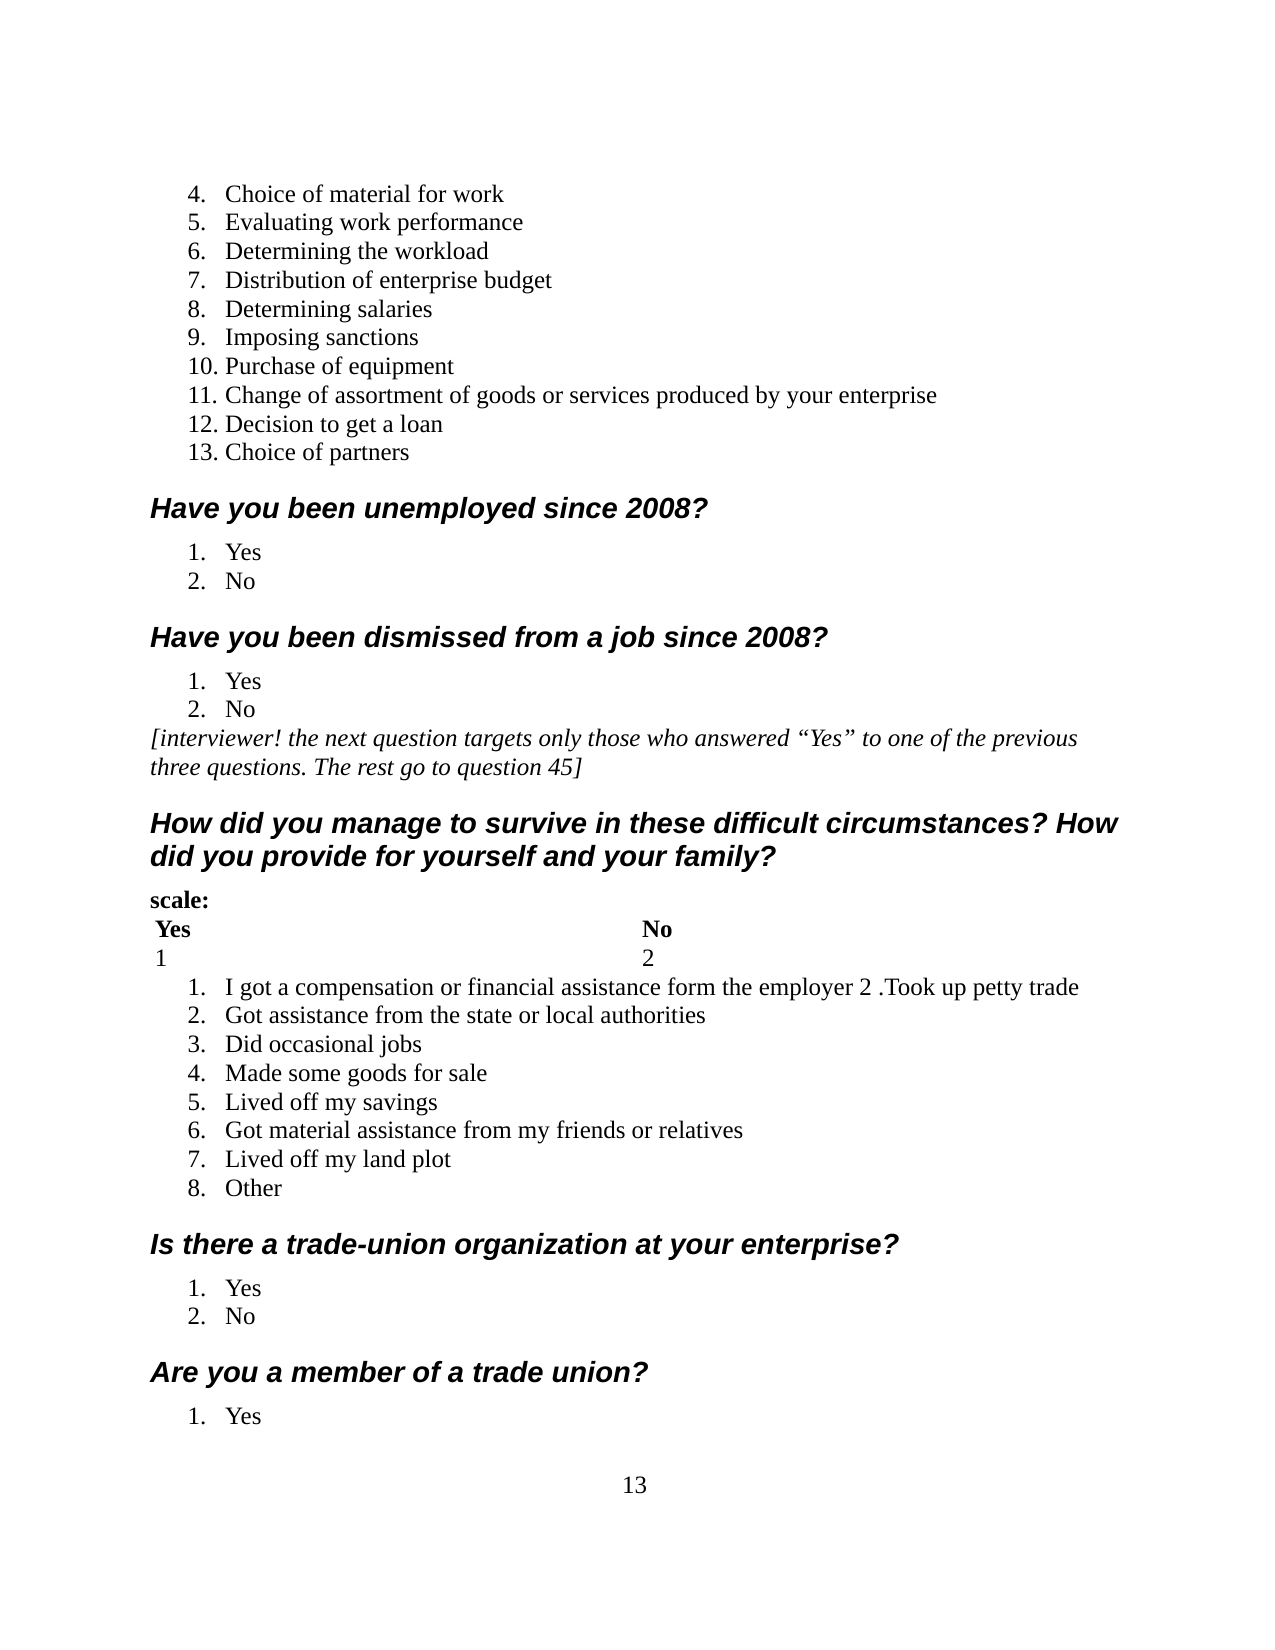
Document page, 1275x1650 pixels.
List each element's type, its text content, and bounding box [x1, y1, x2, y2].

list I got a compensation or financial assistance form the employer 2 .Took up petty trade [187, 972, 1125, 1000]
list Did occasional jobs [187, 1029, 1125, 1058]
subtitle Are you a member of a trade union? [150, 1355, 1125, 1389]
list Purchase of equipment [187, 351, 1125, 380]
list Determining the workload [187, 236, 1125, 265]
table_header No [638, 914, 1125, 943]
list Distribution of enterprise budget [187, 265, 1125, 294]
list Change of assortment of goods or services produced by your enterprise [187, 380, 1125, 409]
list Got material assistance from my friends or relatives [187, 1115, 1125, 1144]
list Yes [187, 1273, 1125, 1301]
list Yes [187, 666, 1125, 694]
table_cell 1 [150, 943, 637, 972]
subtitle Have you been dismissed from a job since 2008? [150, 620, 1125, 653]
list Other [187, 1173, 1125, 1202]
list Choice of material for work [187, 179, 1125, 207]
list Lived off my savings [187, 1087, 1125, 1115]
list Made some goods for sale [187, 1058, 1125, 1087]
table_cell 2 [638, 943, 1125, 972]
subtitle Is there a trade-union organization at your enterprise? [150, 1227, 1125, 1260]
list Evaluating work performance [187, 207, 1125, 236]
text scale: [150, 885, 1125, 914]
subtitle Have you been unemployed since 2008? [150, 491, 1125, 525]
text [interviewer! the next question targets only those who answered “Yes” to one of the previous three questions. The rest go to question 45] [150, 723, 1125, 781]
list Yes [187, 1401, 1125, 1430]
list Yes [187, 537, 1125, 566]
subtitle How did you manage to survive in these difficult circumstances? How did you provide for yourself and your family? [150, 806, 1125, 873]
list No [187, 566, 1125, 595]
table_header Yes [150, 914, 637, 943]
list Lived off my land plot [187, 1144, 1125, 1173]
list No [187, 694, 1125, 723]
list [187, 150, 1125, 179]
list Determining salaries [187, 294, 1125, 322]
list Decision to get a loan [187, 409, 1125, 437]
list No [187, 1301, 1125, 1330]
list Got assistance from the state or local authorities [187, 1000, 1125, 1029]
list Choice of partners [187, 437, 1125, 466]
list Imposing sanctions [187, 322, 1125, 351]
